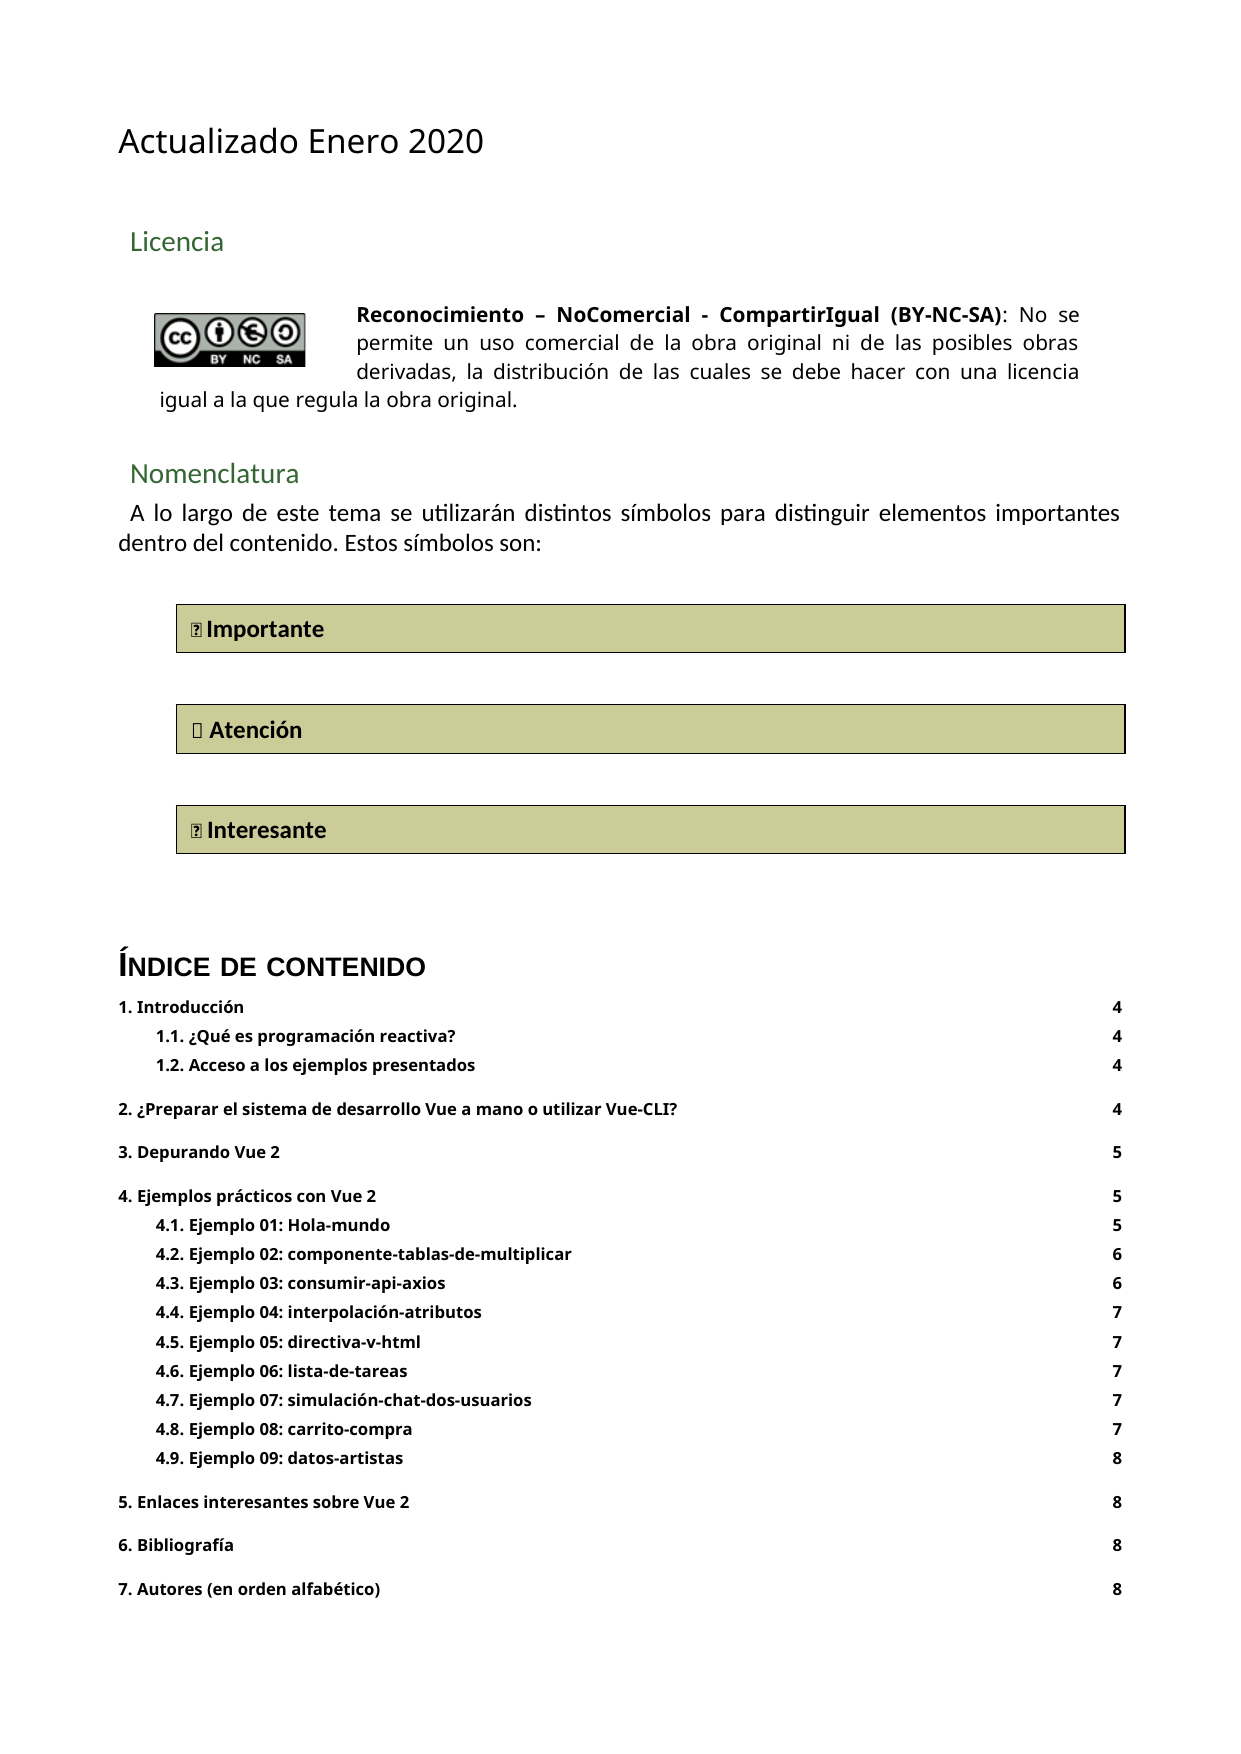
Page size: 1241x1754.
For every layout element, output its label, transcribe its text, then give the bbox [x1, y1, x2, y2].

picture [154, 313, 306, 367]
text 4.7. Ejemplo 07: simulación-chat-dos-usuarios 7 [156, 1389, 1122, 1411]
text 1.2. Acceso a los ejemplos presentados 4 [156, 1054, 1122, 1077]
text Actualizado Enero 2020 [118, 118, 1122, 163]
text 4. Ejemplos prácticos con Vue 2 5 [118, 1184, 1122, 1207]
text 4.2. Ejemplo 02: componente-tablas-de-multiplicar 6 [156, 1243, 1122, 1266]
text 7. Autores (en orden alfabético) 8 [118, 1578, 1122, 1600]
text Licencia [118, 223, 1122, 258]
text Índice de contenido [118, 944, 1122, 983]
text 6. Bibliografía 8 [118, 1534, 1122, 1557]
text 💬 Interesante [177, 806, 1124, 853]
text 📖 Importante [177, 605, 1124, 652]
text A lo largo de este tema se utilizarán distintos símbolos para distinguir elementos importantes dentro del contenido. Estos símbolos son: [118, 497, 1122, 558]
text 4.6. Ejemplo 06: lista-de-tareas 7 [156, 1359, 1122, 1382]
text 2. ¿Preparar el sistema de desarrollo Vue a mano o utilizar Vue-CLI? 4 [118, 1097, 1122, 1120]
text 5. Enlaces interesantes sobre Vue 2 8 [118, 1491, 1122, 1513]
text 1. Introducción 4 [118, 996, 1122, 1018]
text 3. Depurando Vue 2 5 [118, 1141, 1122, 1164]
text 4.3. Ejemplo 03: consumir-api-axios 6 [156, 1272, 1122, 1295]
text Nomenclatura [118, 455, 1122, 491]
text 4.9. Ejemplo 09: datos-artistas 8 [156, 1447, 1122, 1470]
text Reconocimiento – NoComercial - CompartirIgual (BY-NC-SA): No se permite un uso comercial de la obra original ni de las posibles obras derivadas, la distribución de las cuales se debe hacer con una licencia igual a la que regula la obra original. [159, 300, 1080, 414]
text 4.1. Ejemplo 01: Hola-mundo 5 [156, 1214, 1122, 1236]
text 4.4. Ejemplo 04: interpolación-atributos 7 [156, 1301, 1122, 1324]
text 4.8. Ejemplo 08: carrito-compra 7 [156, 1418, 1122, 1441]
text 4.5. Ejemplo 05: directiva-v-html 7 [156, 1330, 1122, 1353]
text ❕ Atención [177, 705, 1124, 753]
text 1.1. ¿Qué es programación reactiva? 4 [156, 1025, 1122, 1047]
